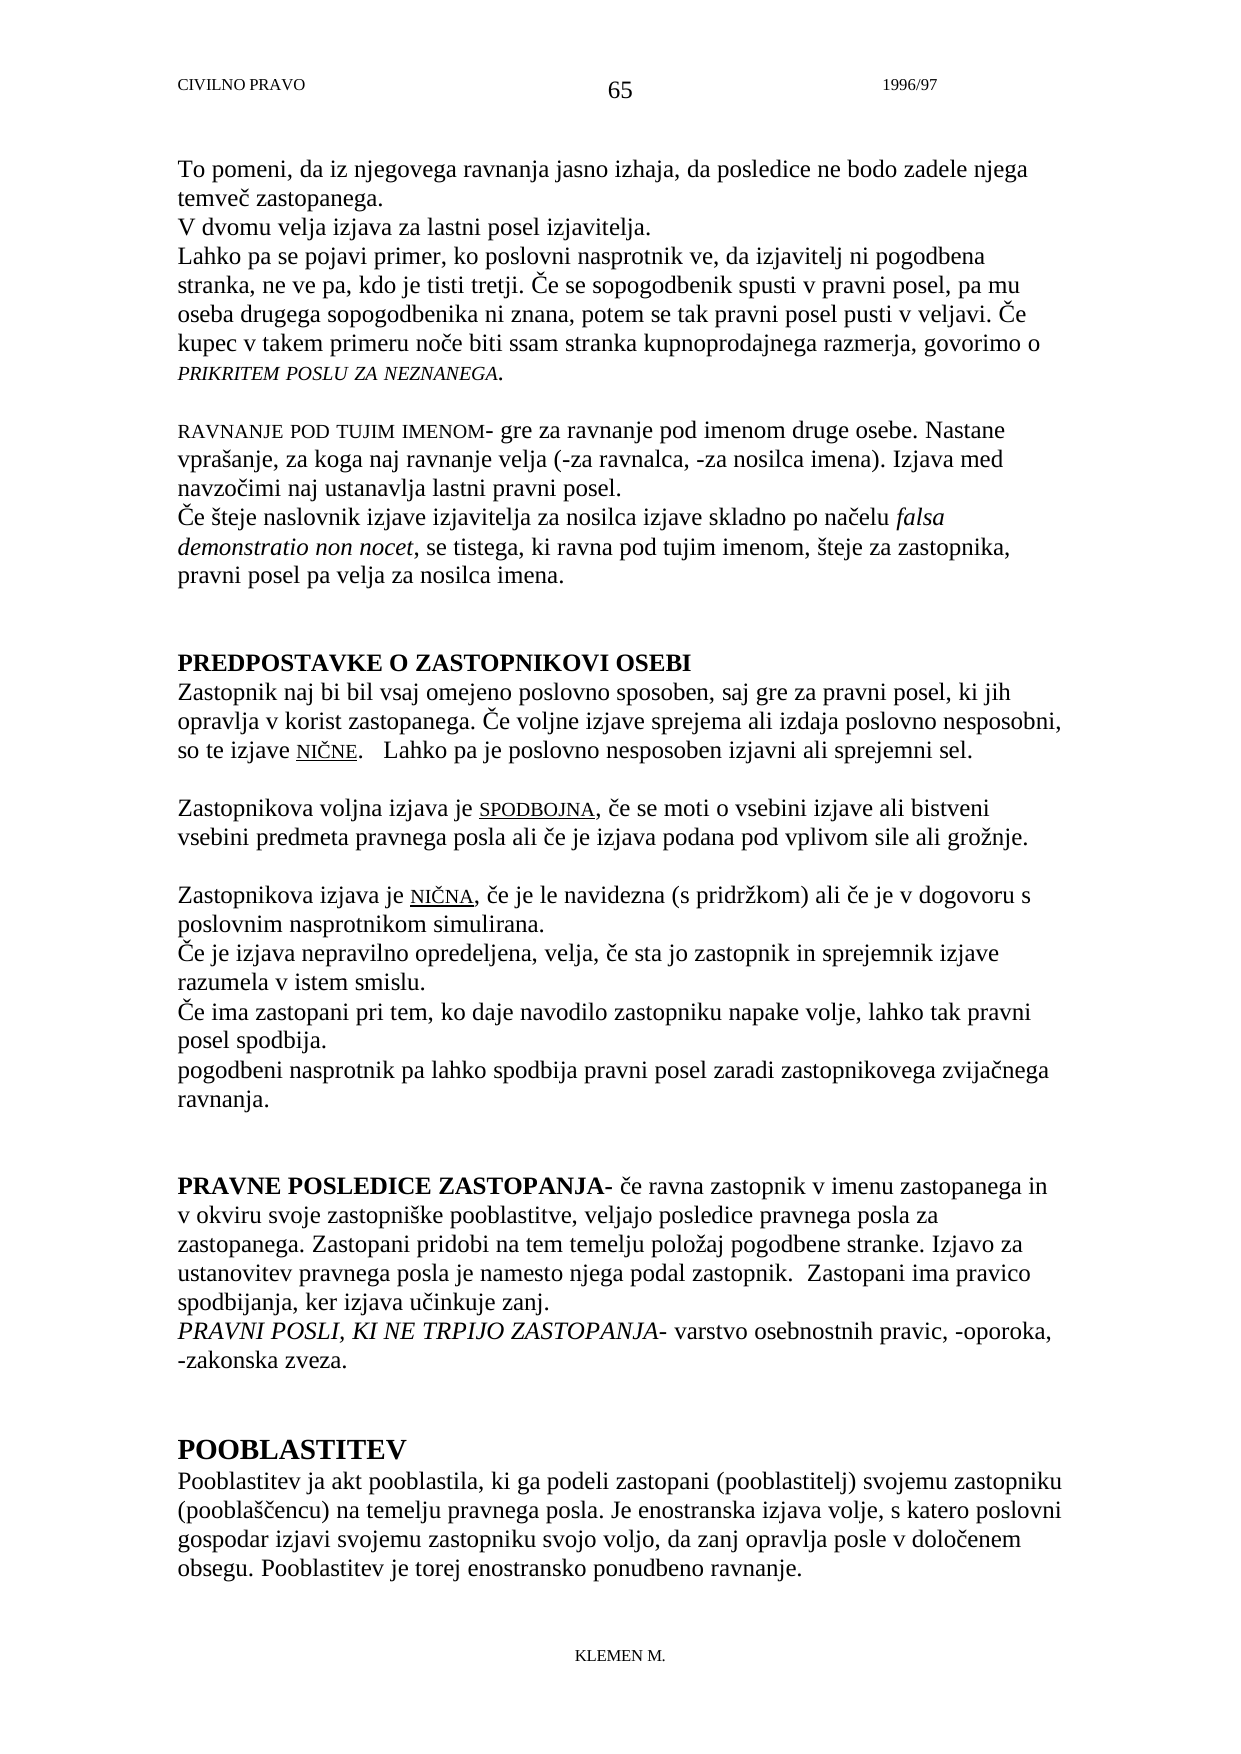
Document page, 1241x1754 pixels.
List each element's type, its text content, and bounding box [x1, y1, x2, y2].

text Če šteje naslovnik izjave izjavitelja za nosilca izjave skladno po načelu falsa demonstratio non nocet, se tistega, ki ravna pod tujim imenom, šteje za zastopnika, pravni posel pa velja za nosilca imena. [177, 502, 1063, 589]
text PRAVNI POSLI, KI NE TRPIJO ZASTOPANJA- varstvo osebnostnih pravic, -oporoka, [177, 1316, 1063, 1345]
text -zakonska zveza. [177, 1345, 1063, 1374]
text Zastopnikova voljna izjava je spodbojna, če se moti o vsebini izjave ali bistveni vsebini predmeta pravnega posla ali če je izjava podana pod vplivom sile ali grožnje. [177, 793, 1063, 851]
text Zastopnikova izjava je nična, če je le navidezna (s pridržkom) ali če je v dogovoru s poslovnim nasprotnikom simulirana. [177, 880, 1063, 938]
text PREDPOSTAVKE O ZASTOPNIKOVI OSEBI [177, 648, 1063, 677]
text Lahko pa se pojavi primer, ko poslovni nasprotnik ve, da izjavitelj ni pogodbena stranka, ne ve pa, kdo je tisti tretji. Če se sopogodbenik spusti v pravni posel, pa mu oseba drugega sopogodbenika ni znana, potem se tak pravni posel pusti v veljavi. Če kupec v takem primeru noče biti ssam stranka kupnoprodajnega razmerja, govorimo o prikritem poslu za neznanega. [177, 241, 1063, 386]
text POOBLASTITEV [177, 1432, 1063, 1466]
text PRAVNE POSLEDICE ZASTOPANJA- če ravna zastopnik v imenu zastopanega in v okviru svoje zastopniške pooblastitve, veljajo posledice pravnega posla za zastopanega. Zastopani pridobi na tem temelju položaj pogodbene stranke. Izjavo za ustanovitev pravnega posla je namesto njega podal zastopnik. Zastopani ima pravico spodbijanja, ker izjava učinkuje zanj. [177, 1171, 1063, 1316]
text Če ima zastopani pri tem, ko daje navodilo zastopniku napake volje, lahko tak pravni posel spodbija. [177, 996, 1063, 1054]
text Pooblastitev ja akt pooblastila, ki ga podeli zastopani (pooblastitelj) svojemu zastopniku (pooblaščencu) na temelju pravnega posla. Je enostranska izjava volje, s katero poslovni gospodar izjavi svojemu zastopniku svojo voljo, da zanj opravlja posle v določenem obsegu. Pooblastitev je torej enostransko ponudbeno ravnanje. [177, 1466, 1063, 1582]
text Zastopnik naj bi bil vsaj omejeno poslovno sposoben, saj gre za pravni posel, ki jih opravlja v korist zastopanega. Če voljne izjave sprejema ali izdaja poslovno nesposobni, so te izjave nične. Lahko pa je poslovno nesposoben izjavni ali sprejemni sel. [177, 677, 1063, 764]
text pogodbeni nasprotnik pa lahko spodbija pravni posel zaradi zastopnikovega zvijačnega ravnanja. [177, 1054, 1063, 1113]
text Če je izjava nepravilno opredeljena, velja, če sta jo zastopnik in sprejemnik izjave razumela v istem smislu. [177, 938, 1063, 996]
text ravnanje pod tujim imenom- gre za ravnanje pod imenom druge osebe. Nastane vprašanje, za koga naj ravnanje velja (-za ravnalca, -za nosilca imena). Izjava med navzočimi naj ustanavlja lastni pravni posel. [177, 415, 1063, 502]
text To pomeni, da iz njegovega ravnanja jasno izhaja, da posledice ne bodo zadele njega temveč zastopanega. [177, 153, 1063, 212]
text v dvomu velja izjava za lastni posel izjavitelja. [177, 212, 1063, 241]
